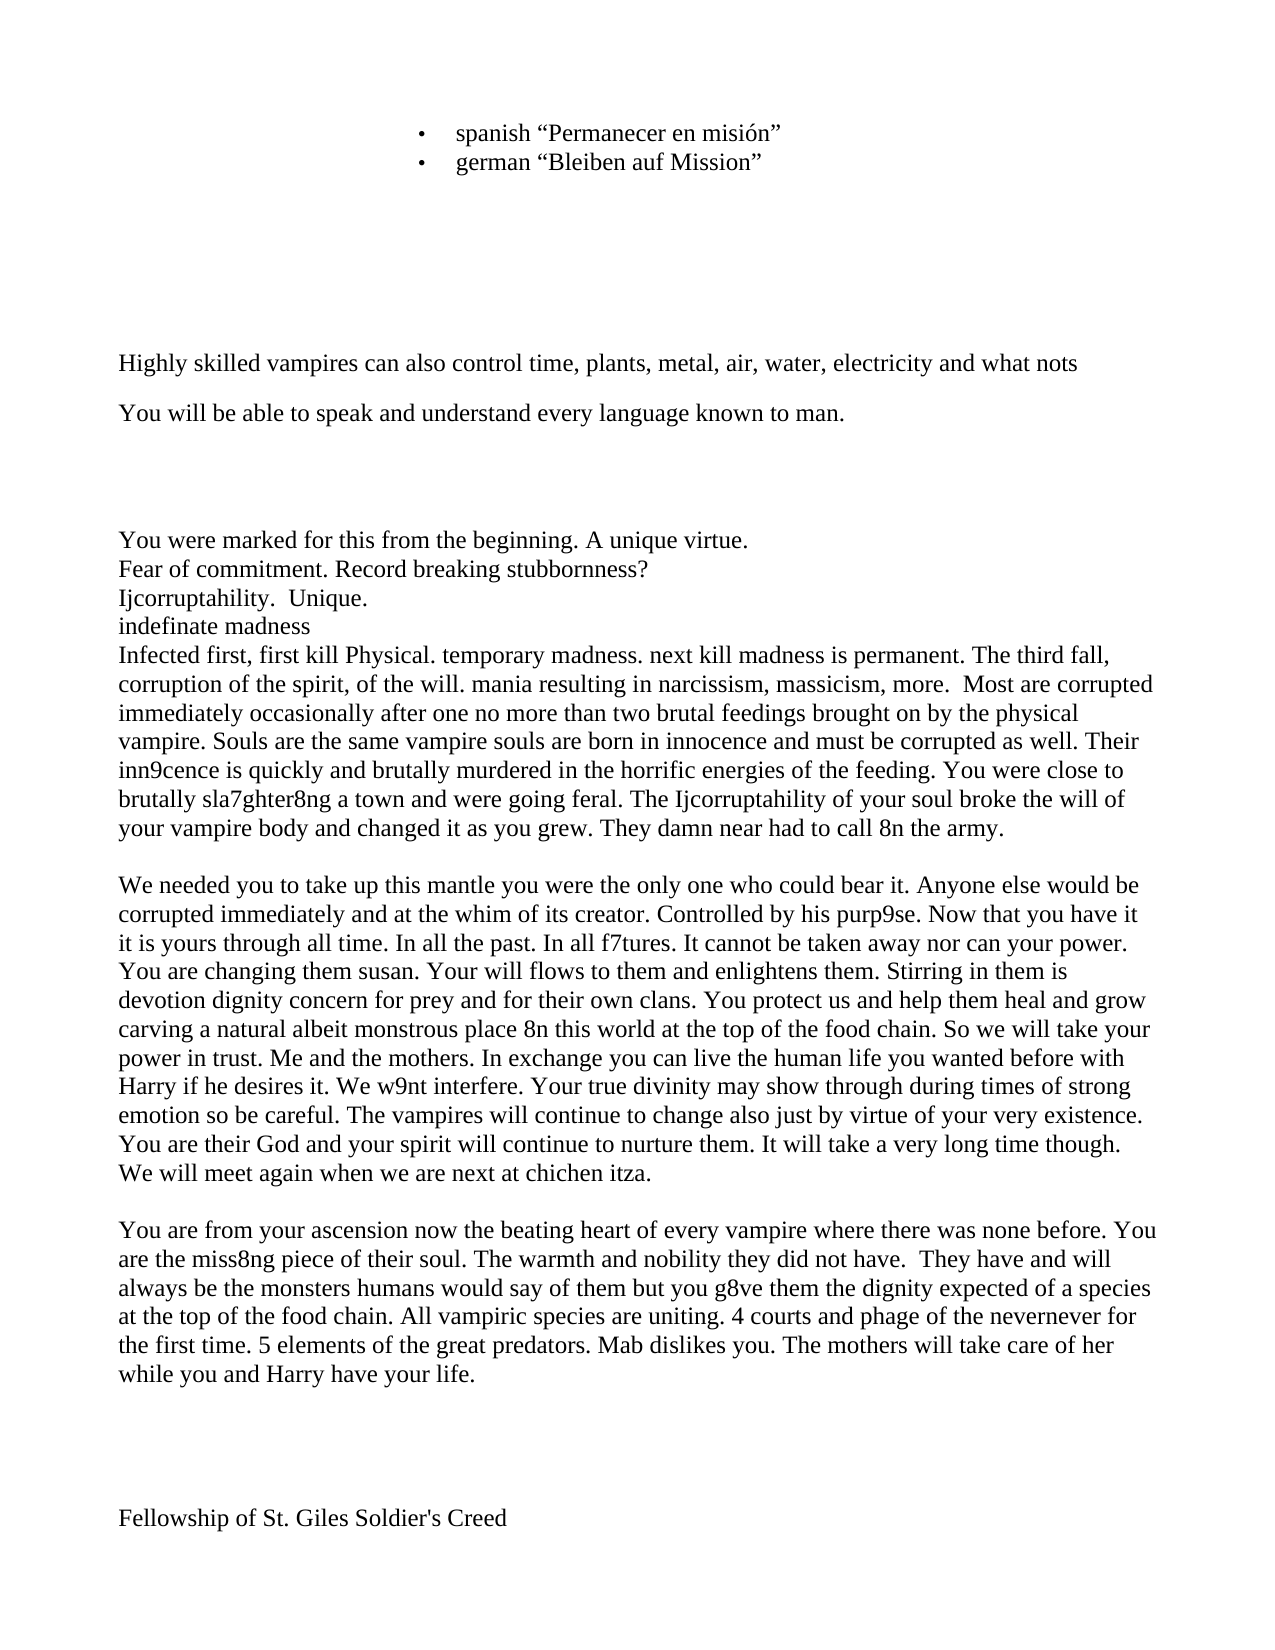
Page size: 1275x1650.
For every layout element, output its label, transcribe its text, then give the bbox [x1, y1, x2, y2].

text Highly skilled vampires can also control time, plants, metal, air, water, electricity and what nots [118, 348, 1157, 377]
subtitle You will be able to speak and understand every language known to man. [118, 398, 1157, 426]
list german “Bleiben auf Mission” [418, 147, 1157, 176]
list spanish “Permanecer en misión” [418, 118, 1157, 147]
text You were marked for this from the beginning. A unique virtue. [118, 525, 1157, 554]
text Fellowship of St. Giles Soldier's Creed [118, 1503, 1157, 1531]
text Ijcorruptahility. Unique. [118, 583, 1157, 611]
text Fear of commitment. Record breaking stubbornness? [118, 554, 1157, 583]
text indefinate madness [118, 611, 1157, 640]
text We needed you to take up this mantle you were the only one who could bear it. Anyone else would be corrupted immediately and at the whim of its creator. Controlled by his purp9se. Now that you have it it is yours through all time. In all the past. In all f7tures. It cannot be taken away nor can your power. You are changing them susan. Your will flows to them and enlightens them. Stirring in them is devotion dignity concern for prey and for their own clans. You protect us and help them heal and grow carving a natural albeit monstrous place 8n this world at the top of the food chain. So we will take your power in trust. Me and the mothers. In exchange you can live the human life you wanted before with Harry if he desires it. We w9nt interfere. Your true divinity may show through during times of strong emotion so be careful. The vampires will continue to change also just by virtue of your very existence. You are their God and your spirit will continue to nurture them. It will take a very long time though. We will meet again when we are next at chichen itza. [118, 870, 1157, 1186]
text You are from your ascension now the beating heart of every vampire where there was none before. You are the miss8ng piece of their soul. The warmth and nobility they did not have. They have and will always be the monsters humans would say of them but you g8ve them the dignity expected of a species at the top of the food chain. All vampiric species are uniting. 4 courts and phage of the nevernever for the first time. 5 elements of the great predators. Mab dislikes you. The mothers will take care of her while you and Harry have your life. [118, 1215, 1157, 1388]
text Infected first, first kill Physical. temporary madness. next kill madness is permanent. The third fall, corruption of the spirit, of the will. mania resulting in narcissism, massicism, more. Most are corrupted immediately occasionally after one no more than two brutal feedings brought on by the physical vampire. Souls are the same vampire souls are born in innocence and must be corrupted as well. Their inn9cence is quickly and brutally murdered in the horrific energies of the feeding. You were close to brutally sla7ghter8ng a town and were going feral. The Ijcorruptahility of your soul broke the will of your vampire body and changed it as you grew. They damn near had to call 8n the army. [118, 640, 1157, 841]
